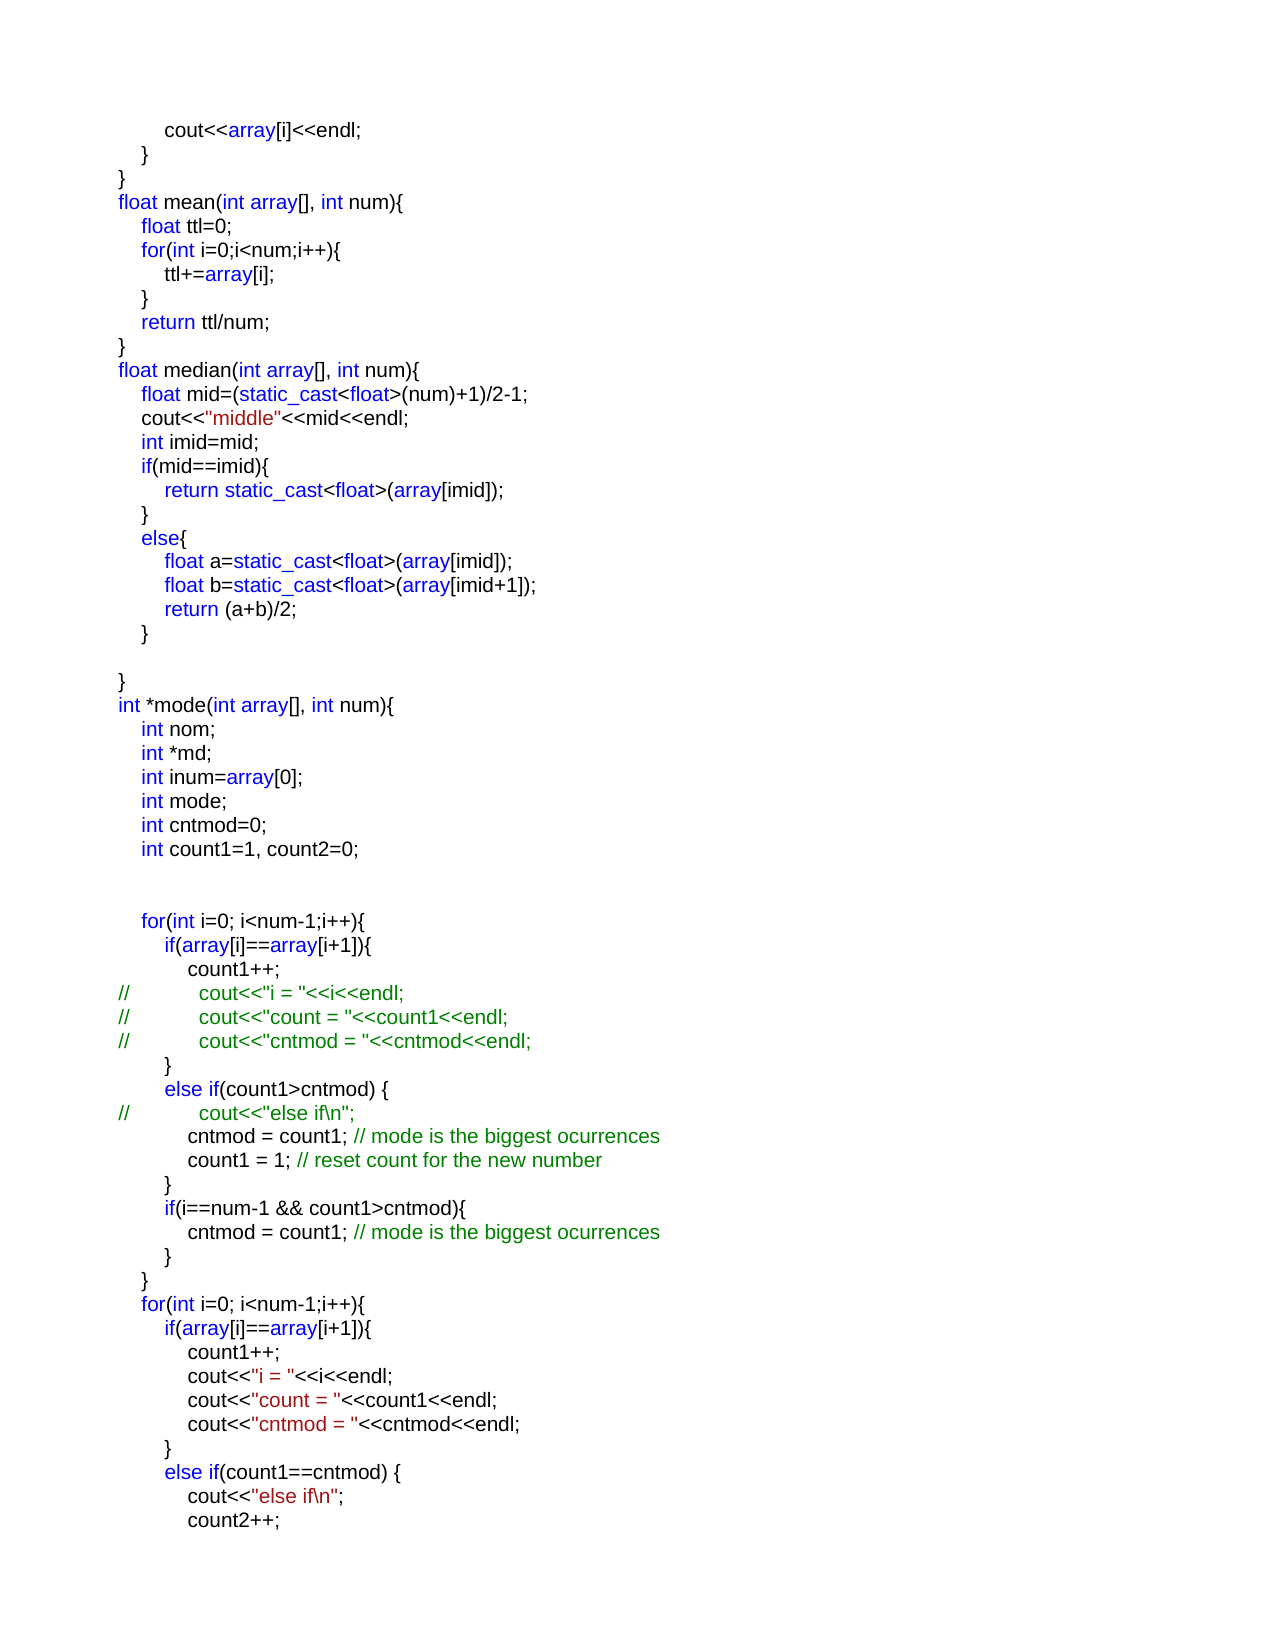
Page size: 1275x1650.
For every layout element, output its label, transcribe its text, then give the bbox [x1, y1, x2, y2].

text return ttl/num; [118, 310, 1157, 334]
text float a=static_cast<float>(array[imid]); [118, 549, 1157, 573]
text for(int i=0; i<num-1;i++){ [118, 909, 1157, 933]
text cout<<"else if\n"; [118, 1484, 1157, 1508]
text int inum=array[0]; [118, 765, 1157, 789]
text count1 = 1; // reset count for the new number [118, 1148, 1157, 1172]
text count1++; [118, 957, 1157, 981]
text // cout<<"cntmod = "<<cntmod<<endl; [118, 1028, 1157, 1052]
text float b=static_cast<float>(array[imid+1]); [118, 573, 1157, 597]
text float mean(int array[], int num){ [118, 190, 1157, 214]
text if(i==num-1 && count1>cntmod){ [118, 1196, 1157, 1220]
text cout<<"i = "<<i<<endl; [118, 1364, 1157, 1388]
text for(int i=0;i<num;i++){ [118, 238, 1157, 262]
text ttl+=array[i]; [118, 262, 1157, 286]
text // cout<<"i = "<<i<<endl; [118, 981, 1157, 1004]
text cntmod = count1; // mode is the biggest ocurrences [118, 1220, 1157, 1244]
text } [118, 501, 1157, 525]
text } [118, 1052, 1157, 1076]
text count1++; [118, 1340, 1157, 1364]
text for(int i=0; i<num-1;i++){ [118, 1292, 1157, 1316]
text cntmod = count1; // mode is the biggest ocurrences [118, 1124, 1157, 1148]
text // cout<<"else if\n"; [118, 1100, 1157, 1124]
text int nom; [118, 717, 1157, 741]
text return static_cast<float>(array[imid]); [118, 477, 1157, 501]
text } [118, 166, 1157, 190]
text float ttl=0; [118, 214, 1157, 238]
text if(array[i]==array[i+1]){ [118, 1316, 1157, 1340]
text } [118, 334, 1157, 358]
text } [118, 621, 1157, 645]
text else if(count1==cntmod) { [118, 1460, 1157, 1484]
text int count1=1, count2=0; [118, 837, 1157, 861]
text cout<<array[i]<<endl; [118, 118, 1157, 142]
text // cout<<"count = "<<count1<<endl; [118, 1004, 1157, 1028]
text } [118, 1172, 1157, 1196]
text int *mode(int array[], int num){ [118, 693, 1157, 717]
text else if(count1>cntmod) { [118, 1076, 1157, 1100]
text cout<<"middle"<<mid<<endl; [118, 406, 1157, 429]
text } [118, 669, 1157, 693]
text int imid=mid; [118, 429, 1157, 453]
text float median(int array[], int num){ [118, 358, 1157, 382]
text cout<<"cntmod = "<<cntmod<<endl; [118, 1412, 1157, 1436]
text } [118, 1436, 1157, 1460]
text cout<<"count = "<<count1<<endl; [118, 1388, 1157, 1412]
text return (a+b)/2; [118, 597, 1157, 621]
text } [118, 1268, 1157, 1292]
text } [118, 1244, 1157, 1268]
text } [118, 142, 1157, 166]
text float mid=(static_cast<float>(num)+1)/2-1; [118, 382, 1157, 406]
text count2++; [118, 1508, 1157, 1532]
text if(mid==imid){ [118, 453, 1157, 477]
text int *md; [118, 741, 1157, 765]
text } [118, 286, 1157, 310]
text int mode; [118, 789, 1157, 813]
text if(array[i]==array[i+1]){ [118, 933, 1157, 957]
text int cntmod=0; [118, 813, 1157, 837]
text else{ [118, 525, 1157, 549]
